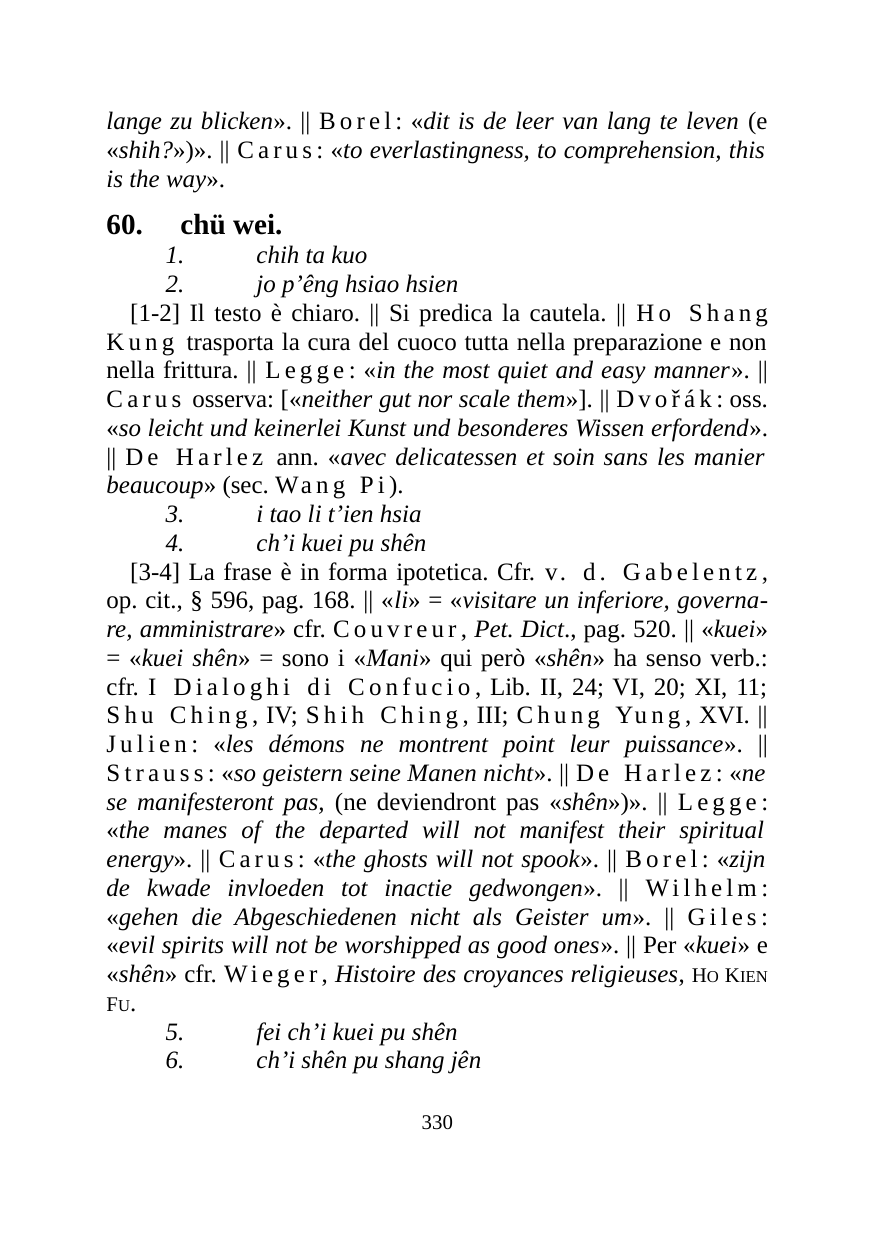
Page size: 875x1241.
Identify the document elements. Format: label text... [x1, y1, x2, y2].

list i tao li t’ien hsia [165, 499, 768, 528]
subtitle 60. chü wei. [106, 207, 768, 241]
text lange zu blicken». || Borel: «dit is de leer van lang te leven (e «shih?»)». || Carus: «to everlastingness, to comprehension, this is the way». [106, 106, 768, 192]
list chih ta kuo [165, 241, 768, 269]
list fei ch’i kuei pu shên [165, 1017, 768, 1046]
list ch’i shên pu shang jên [165, 1046, 768, 1074]
text [1-2] Il testo è chiaro. || Si predica la cautela. || Ho Shang Kung trasporta la cura del cuoco tutta nella preparazione e non nella frittura. || Legge: «in the most quiet and easy manner». || Carus osserva: [«neither gut nor scale them»]. || Dvořák: oss. «so leicht und keinerlei Kunst und besonderes Wissen erfordend». || De Harlez ann. «avec delicatessen et soin sans les manier beaucoup» (sec. Wang Pi). [106, 298, 768, 499]
list ch’i kuei pu shên [165, 528, 768, 557]
text [3-4] La frase è in forma ipotetica. Cfr. v. d. Gabelentz, op. cit., § 596, pag. 168. || «li» = «visitare un inferiore, governa­re, amministrare» cfr. Couvreur, Pet. Dict., pag. 520. || «kuei» = «kuei shên» = sono i «Mani» qui però «shên» ha senso verb.: cfr. I Dialoghi di Confucio, Lib. II, 24; VI, 20; XI, 11; Shu Ching, IV; Shih Ching, III; Chung Yung, XVI. || Julien: «les démons ne montrent point leur puissance». || Strauss: «so geistern seine Manen nicht». || De Harlez: «ne se manifesteront pas, (ne deviendront pas «shên»)». || Legge: «the manes of the departed will not manifest their spiritual energy». || Carus: «the ghosts will not spook». || Borel: «zijn de kwade invloeden tot inactie gedwongen». || Wilhelm: «gehen die Abgeschiedenen nicht als Geister um». || Giles: «evil spirits will not be worshipped as good ones». || Per «kuei» e «shên» cfr. Wieger, Histoire des croyances religieuses, HO KIEN FU. [106, 557, 768, 1017]
list jo p’êng hsiao hsien [165, 269, 768, 298]
